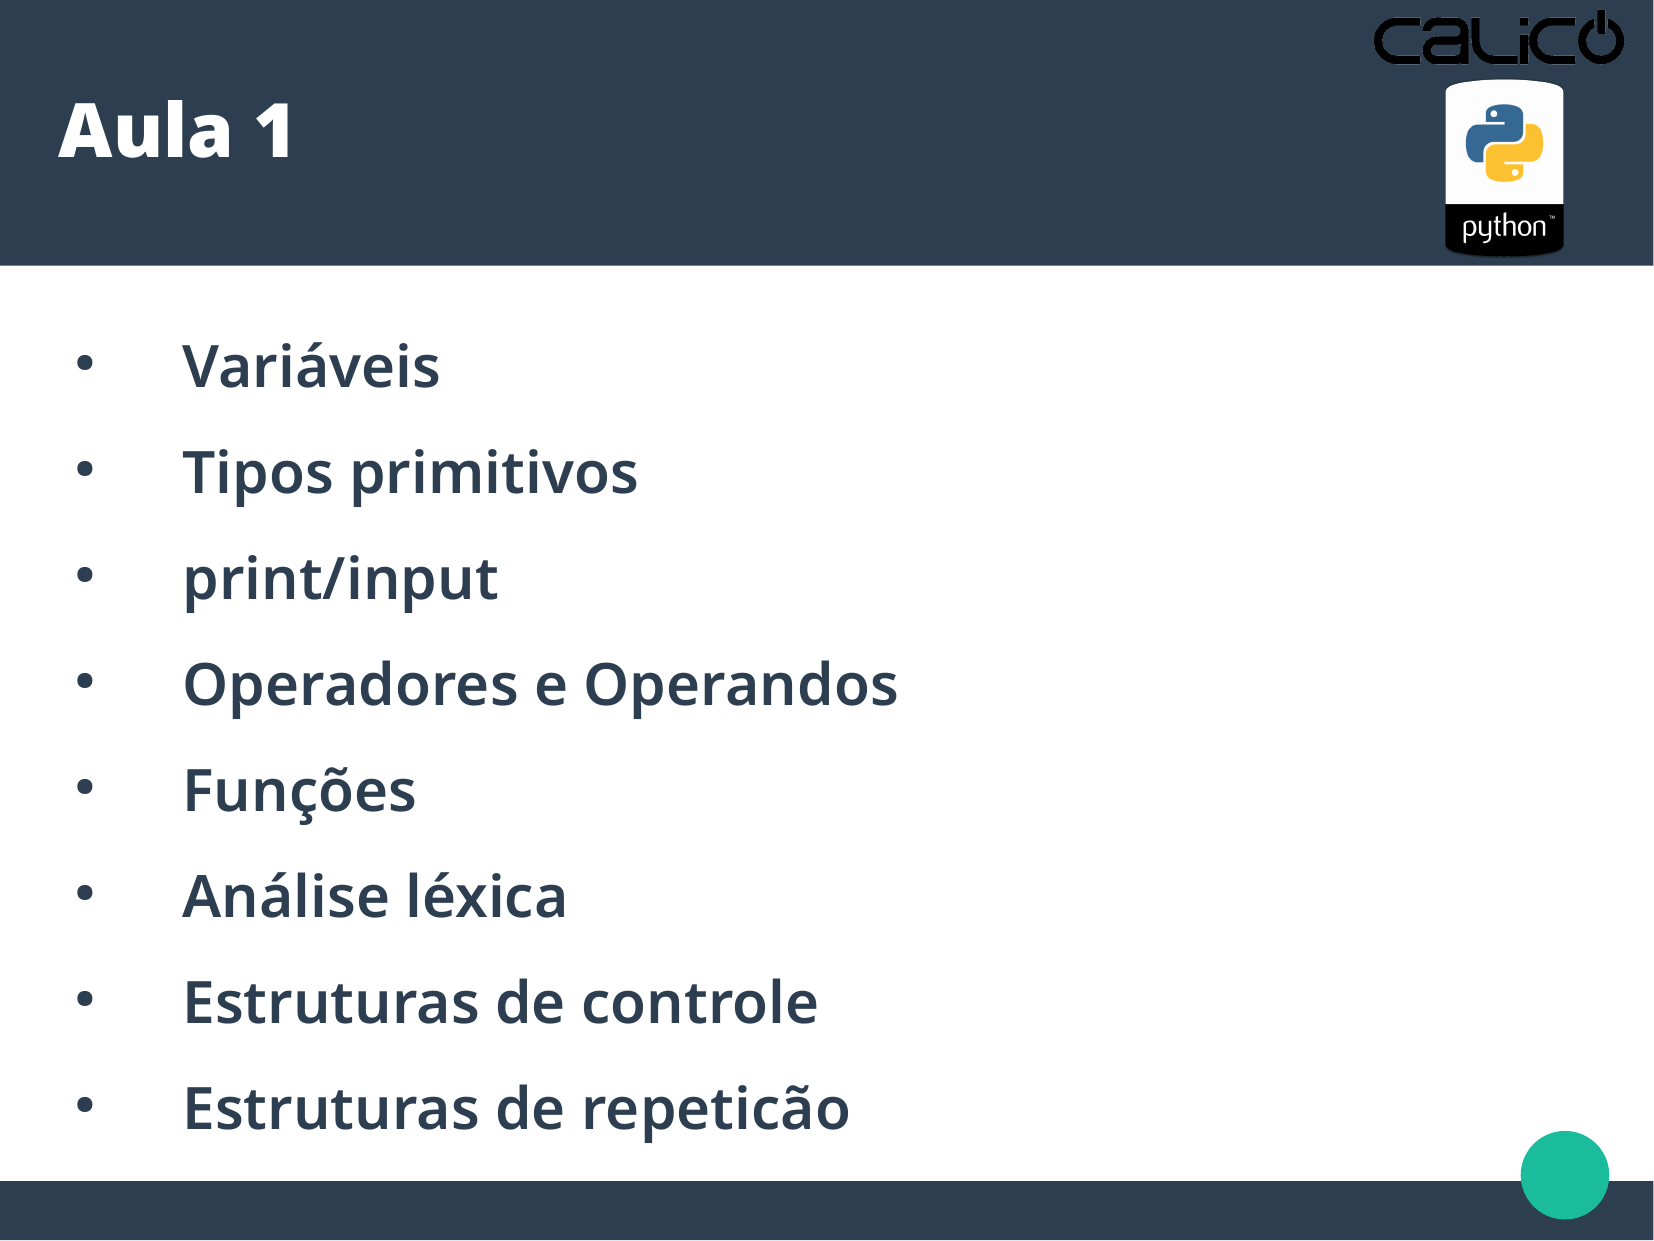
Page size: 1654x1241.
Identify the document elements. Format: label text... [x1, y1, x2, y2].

picture [1365, 0, 1636, 259]
title Aula 1 [59, 56, 1366, 200]
list Variáveis Tipos primitivos print/input Operadores e Operandos Funções Análise léxica Estruturas de controle Estruturas de repeticão [59, 324, 1595, 1152]
